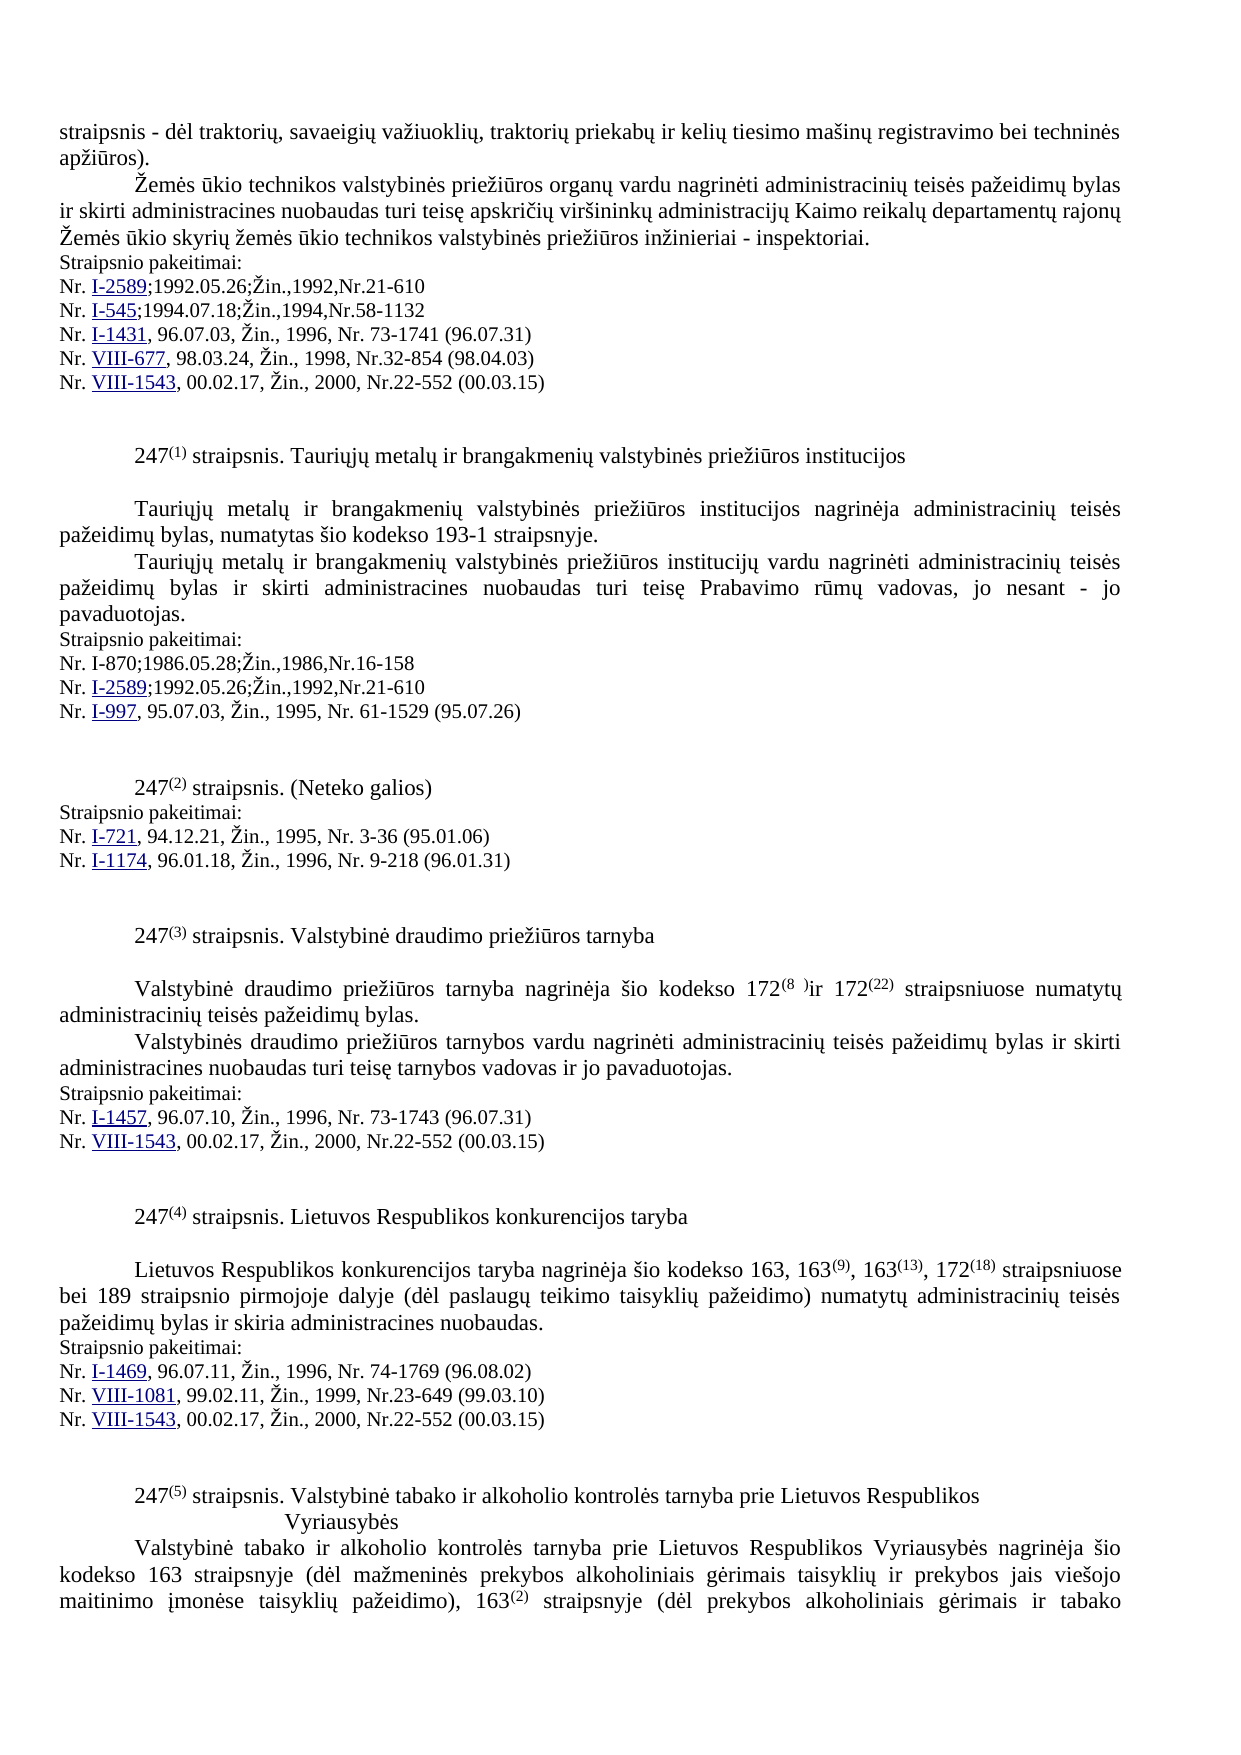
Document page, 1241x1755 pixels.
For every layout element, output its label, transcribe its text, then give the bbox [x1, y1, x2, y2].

text Nr. I-1174, 96.01.18, Žin., 1996, Nr. 9-218 (96.01.31) [59, 848, 1122, 872]
text Nr. I-870;1986.05.28;Žin.,1986,Nr.16-158 [59, 651, 1122, 675]
text Tauriųjų metalų ir brangakmenių valstybinės priežiūros institucijų vardu nagrinėti administracinių teisės pažeidimų bylas ir skirti administracines nuobaudas turi teisę Prabavimo rūmų vadovas, jo nesant - jo pavaduotojas. [59, 548, 1122, 627]
text 247(2) straipsnis. (Neteko galios) [59, 773, 1122, 800]
text Nr. I-1457, 96.07.10, Žin., 1996, Nr. 73-1743 (96.07.31) [59, 1105, 1122, 1129]
text Nr. I-721, 94.12.21, Žin., 1995, Nr. 3-36 (95.01.06) [59, 824, 1122, 848]
text 247(4) straipsnis. Lietuvos Respublikos konkurencijos taryba [59, 1203, 1122, 1229]
text 247(1) straipsnis. Tauriųjų metalų ir brangakmenių valstybinės priežiūros institucijos [59, 442, 1122, 469]
text Žemės ūkio technikos valstybinės priežiūros organų vardu nagrinėti administracinių teisės pažeidimų bylas ir skirti administracines nuobaudas turi teisę apskričių viršininkų administracijų Kaimo reikalų departamentų rajonų Žemės ūkio skyrių žemės ūkio technikos valstybinės priežiūros inžinieriai - inspektoriai. [59, 171, 1122, 250]
text Nr. VIII-677, 98.03.24, Žin., 1998, Nr.32-854 (98.04.03) [59, 346, 1122, 370]
text Nr. VIII-1543, 00.02.17, Žin., 2000, Nr.22-552 (00.03.15) [59, 1129, 1122, 1153]
text Nr. I-2589;1992.05.26;Žin.,1992,Nr.21-610 [59, 675, 1122, 699]
text Nr. I-997, 95.07.03, Žin., 1995, Nr. 61-1529 (95.07.26) [59, 699, 1122, 723]
text Valstybinės draudimo priežiūros tarnybos vardu nagrinėti administracinių teisės pažeidimų bylas ir skirti administracines nuobaudas turi teisę tarnybos vadovas ir jo pavaduotojas. [59, 1028, 1122, 1081]
text Nr. I-2589;1992.05.26;Žin.,1992,Nr.21-610 [59, 274, 1122, 298]
text Lietuvos Respublikos konkurencijos taryba nagrinėja šio kodekso 163, 163(9), 163(13), 172(18) straipsniuose bei 189 straipsnio pirmojoje dalyje (dėl paslaugų teikimo taisyklių pažeidimo) numatytų administracinių teisės pažeidimų bylas ir skiria administracines nuobaudas. [59, 1256, 1122, 1335]
text Nr. I-1469, 96.07.11, Žin., 1996, Nr. 74-1769 (96.08.02) [59, 1359, 1122, 1383]
text Nr. I-1431, 96.07.03, Žin., 1996, Nr. 73-1741 (96.07.31) [59, 322, 1122, 346]
text Nr. I-545;1994.07.18;Žin.,1994,Nr.58-1132 [59, 298, 1122, 322]
text Straipsnio pakeitimai: [59, 800, 1122, 824]
text Vyriausybės [284, 1508, 1122, 1534]
text straipsnis - dėl traktorių, savaeigių važiuoklių, traktorių priekabų ir kelių tiesimo mašinų registravimo bei techninės apžiūros). [59, 118, 1122, 171]
text Straipsnio pakeitimai: [59, 627, 1122, 651]
text 247(3) straipsnis. Valstybinė draudimo priežiūros tarnyba [59, 922, 1122, 949]
text Nr. VIII-1543, 00.02.17, Žin., 2000, Nr.22-552 (00.03.15) [59, 1407, 1122, 1431]
text Valstybinė tabako ir alkoholio kontrolės tarnyba prie Lietuvos Respublikos Vyriausybės nagrinėja šio kodekso 163 straipsnyje (dėl mažmeninės prekybos alkoholiniais gėrimais taisyklių ir prekybos jais viešojo maitinimo įmonėse taisyklių pažeidimo), 163(2) straipsnyje (dėl prekybos alkoholiniais gėrimais ir tabako [59, 1534, 1122, 1613]
text Straipsnio pakeitimai: [59, 250, 1122, 274]
text Tauriųjų metalų ir brangakmenių valstybinės priežiūros institucijos nagrinėja administracinių teisės pažeidimų bylas, numatytas šio kodekso 193-1 straipsnyje. [59, 495, 1122, 548]
text Straipsnio pakeitimai: [59, 1335, 1122, 1359]
text Straipsnio pakeitimai: [59, 1081, 1122, 1105]
text Nr. VIII-1081, 99.02.11, Žin., 1999, Nr.23-649 (99.03.10) [59, 1383, 1122, 1407]
text Nr. VIII-1543, 00.02.17, Žin., 2000, Nr.22-552 (00.03.15) [59, 370, 1122, 394]
text 247(5) straipsnis. Valstybinė tabako ir alkoholio kontrolės tarnyba prie Lietuvos Respublikos [134, 1482, 1122, 1508]
text Valstybinė draudimo priežiūros tarnyba nagrinėja šio kodekso 172(8 )ir 172(22) straipsniuose numatytų administracinių teisės pažeidimų bylas. [59, 975, 1122, 1028]
